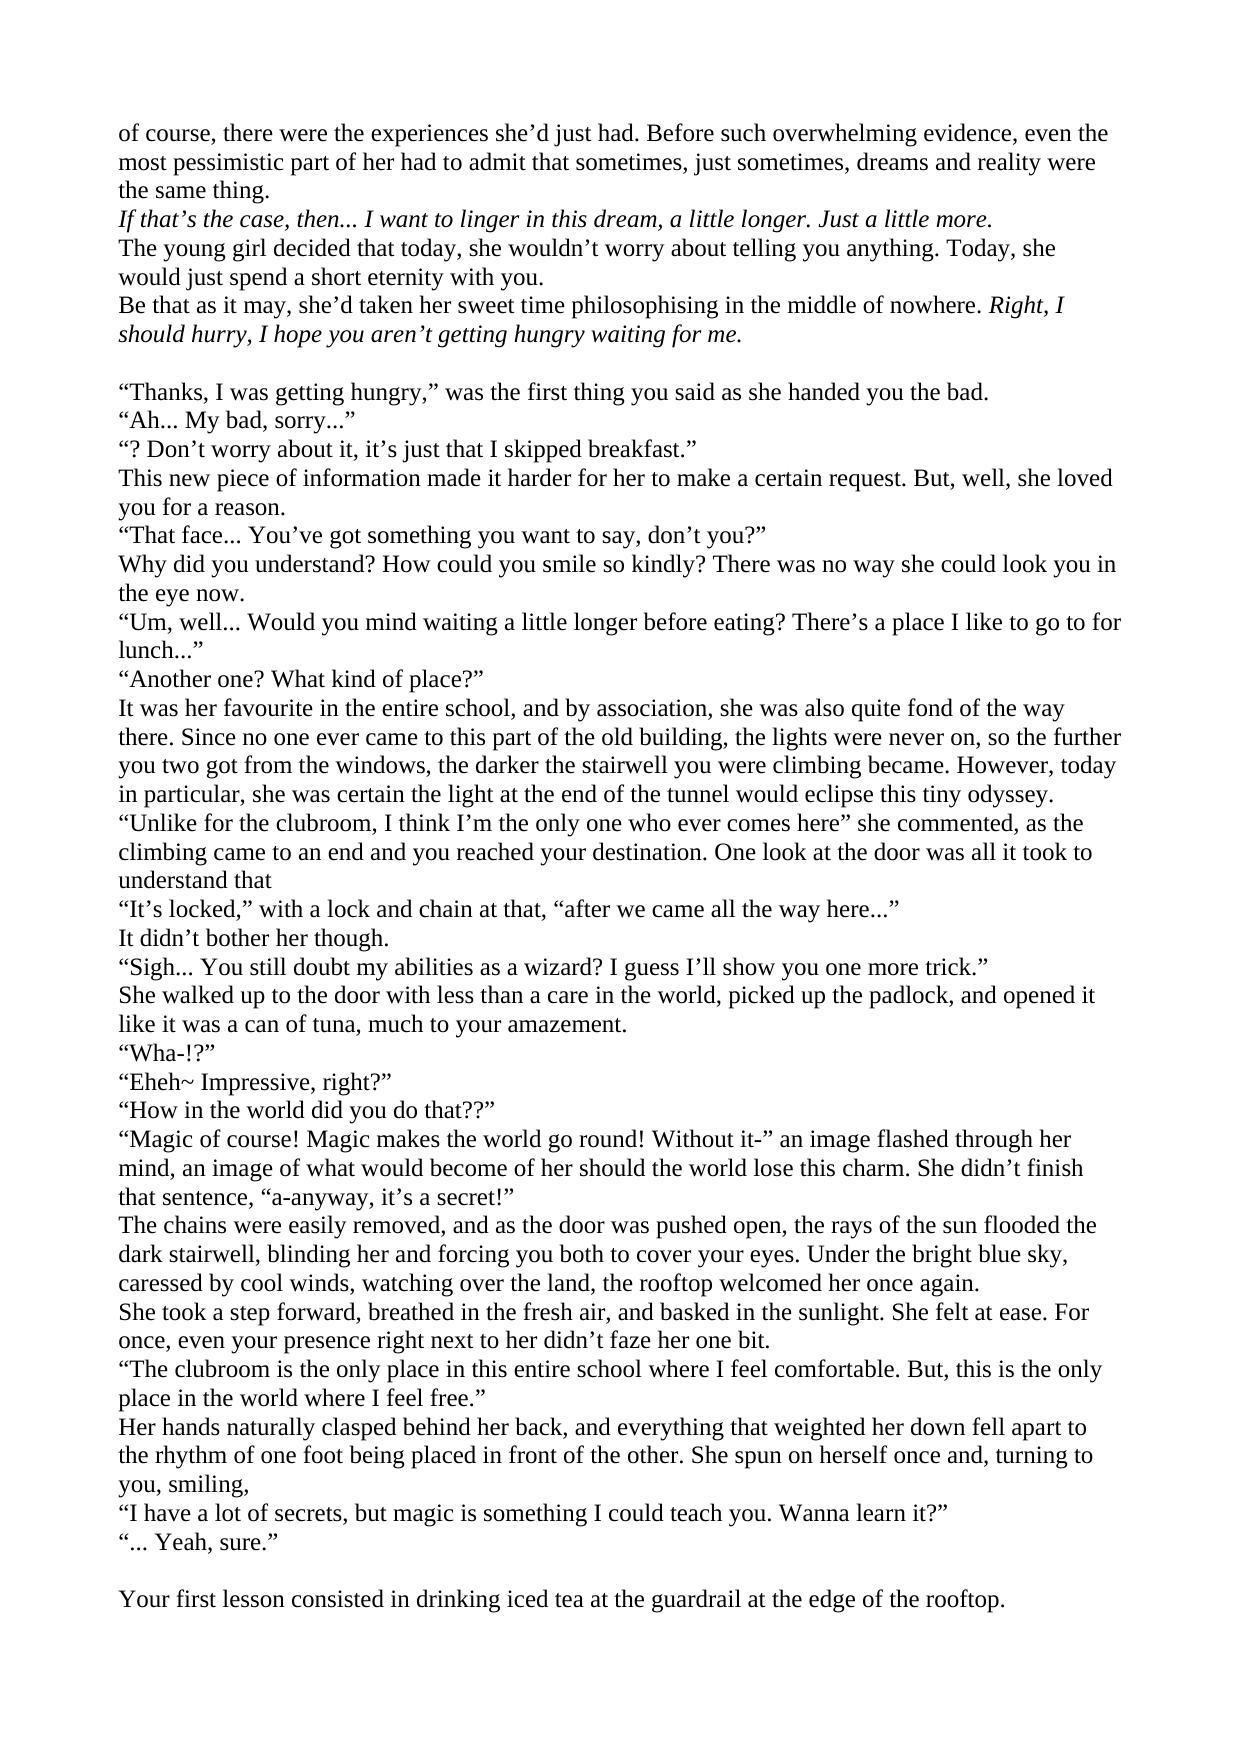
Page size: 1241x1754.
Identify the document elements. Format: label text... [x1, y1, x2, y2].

text This new piece of information made it harder for her to make a certain request. But, well, she loved you for a reason. [118, 463, 1122, 521]
text Your first lesson consisted in drinking iced tea at the guardrail at the edge of the rooftop. [118, 1584, 1122, 1613]
text She took a step forward, breathed in the fresh air, and basked in the sunlight. She felt at ease. For once, even your presence right next to her didn’t faze her one bit. [118, 1297, 1122, 1354]
text “Ah... My bad, sorry...” [118, 406, 1122, 434]
text Be that as it may, she’d taken her sweet time philosophising in the middle of nowhere. Right, I should hurry, I hope you aren’t getting hungry waiting for me. [118, 291, 1122, 348]
text “That face... You’ve got something you want to say, don’t you?” [118, 521, 1122, 549]
text “Thanks, I was getting hungry,” was the first thing you said as she handed you the bad. [118, 377, 1122, 406]
text “... Yeah, sure.” [118, 1527, 1122, 1556]
text “How in the world did you do that??” [118, 1096, 1122, 1124]
text “Unlike for the clubroom, I think I’m the only one who ever comes here” she commented, as the climbing came to an end and you reached your destination. One look at the door was all it took to understand that [118, 808, 1122, 894]
text “I have a lot of secrets, but magic is something I could teach you. Wanna learn it?” [118, 1498, 1122, 1527]
text It didn’t bother her though. [118, 923, 1122, 952]
text The young girl decided that today, she wouldn’t worry about telling you anything. Today, she would just spend a short eternity with you. [118, 233, 1122, 291]
text “Eheh~ Impressive, right?” [118, 1067, 1122, 1096]
text The chains were easily removed, and as the door was pushed open, the rays of the sun flooded the dark stairwell, blinding her and forcing you both to cover your eyes. Under the bright blue sky, caressed by cool winds, watching over the land, the rooftop welcomed her once again. [118, 1211, 1122, 1297]
text “The clubroom is the only place in this entire school where I feel comfortable. But, this is the only place in the world where I feel free.” [118, 1354, 1122, 1412]
text “? Don’t worry about it, it’s just that I skipped breakfast.” [118, 434, 1122, 463]
text It was her favourite in the entire school, and by association, she was also quite fond of the way there. Since no one ever came to this part of the old building, the lights were never on, so the further you two got from the windows, the darker the stairwell you were climbing became. However, today in particular, she was certain the light at the end of the tunnel would eclipse this tiny odyssey. [118, 693, 1122, 808]
text “Sigh... You still doubt my abilities as a wizard? I guess I’ll show you one more trick.” [118, 952, 1122, 981]
text Why did you understand? How could you smile so kindly? There was no way she could look you in the eye now. [118, 549, 1122, 607]
text If that’s the case, then... I want to linger in this dream, a little longer. Just a little more. [118, 204, 1122, 233]
text Her hands naturally clasped behind her back, and everything that weighted her down fell apart to the rhythm of one foot being placed in front of the other. She spun on herself once and, turning to you, smiling, [118, 1412, 1122, 1498]
text “Magic of course! Magic makes the world go round! Without it-” an image flashed through her mind, an image of what would become of her should the world lose this charm. She didn’t finish that sentence, “a-anyway, it’s a secret!” [118, 1124, 1122, 1211]
text She walked up to the door with less than a care in the world, picked up the padlock, and opened it like it was a can of tuna, much to your amazement. [118, 981, 1122, 1038]
text “Wha-!?” [118, 1038, 1122, 1067]
text of course, there were the experiences she’d just had. Before such overwhelming evidence, even the most pessimistic part of her had to admit that sometimes, just sometimes, dreams and reality were the same thing. [118, 118, 1122, 204]
text “Another one? What kind of place?” [118, 664, 1122, 693]
text “It’s locked,” with a lock and chain at that, “after we came all the way here...” [118, 894, 1122, 923]
text “Um, well... Would you mind waiting a little longer before eating? There’s a place I like to go to for lunch...” [118, 607, 1122, 664]
